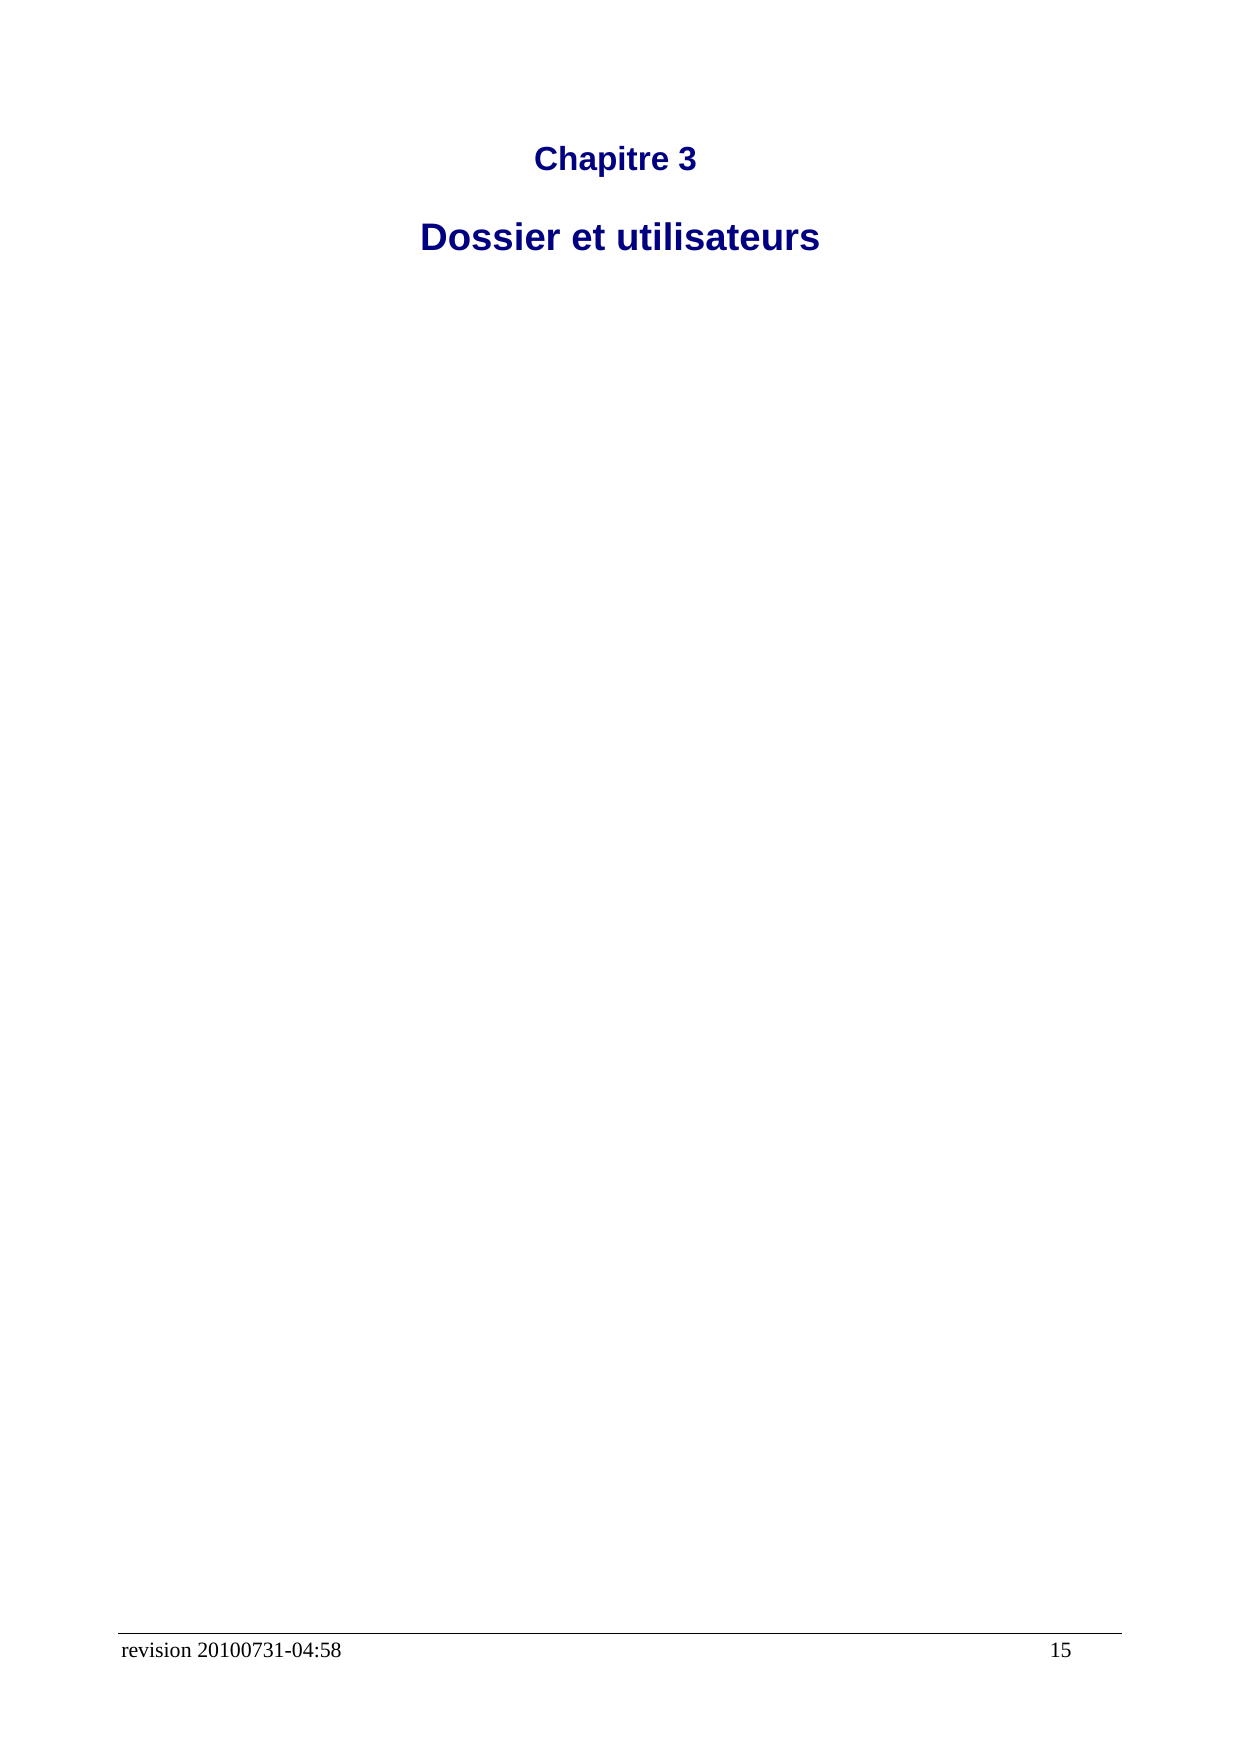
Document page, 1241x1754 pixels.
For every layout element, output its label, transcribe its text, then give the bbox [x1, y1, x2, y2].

subtitle Chapitre 3 [118, 139, 1122, 177]
subtitle Dossier et utilisateurs [118, 215, 1122, 259]
